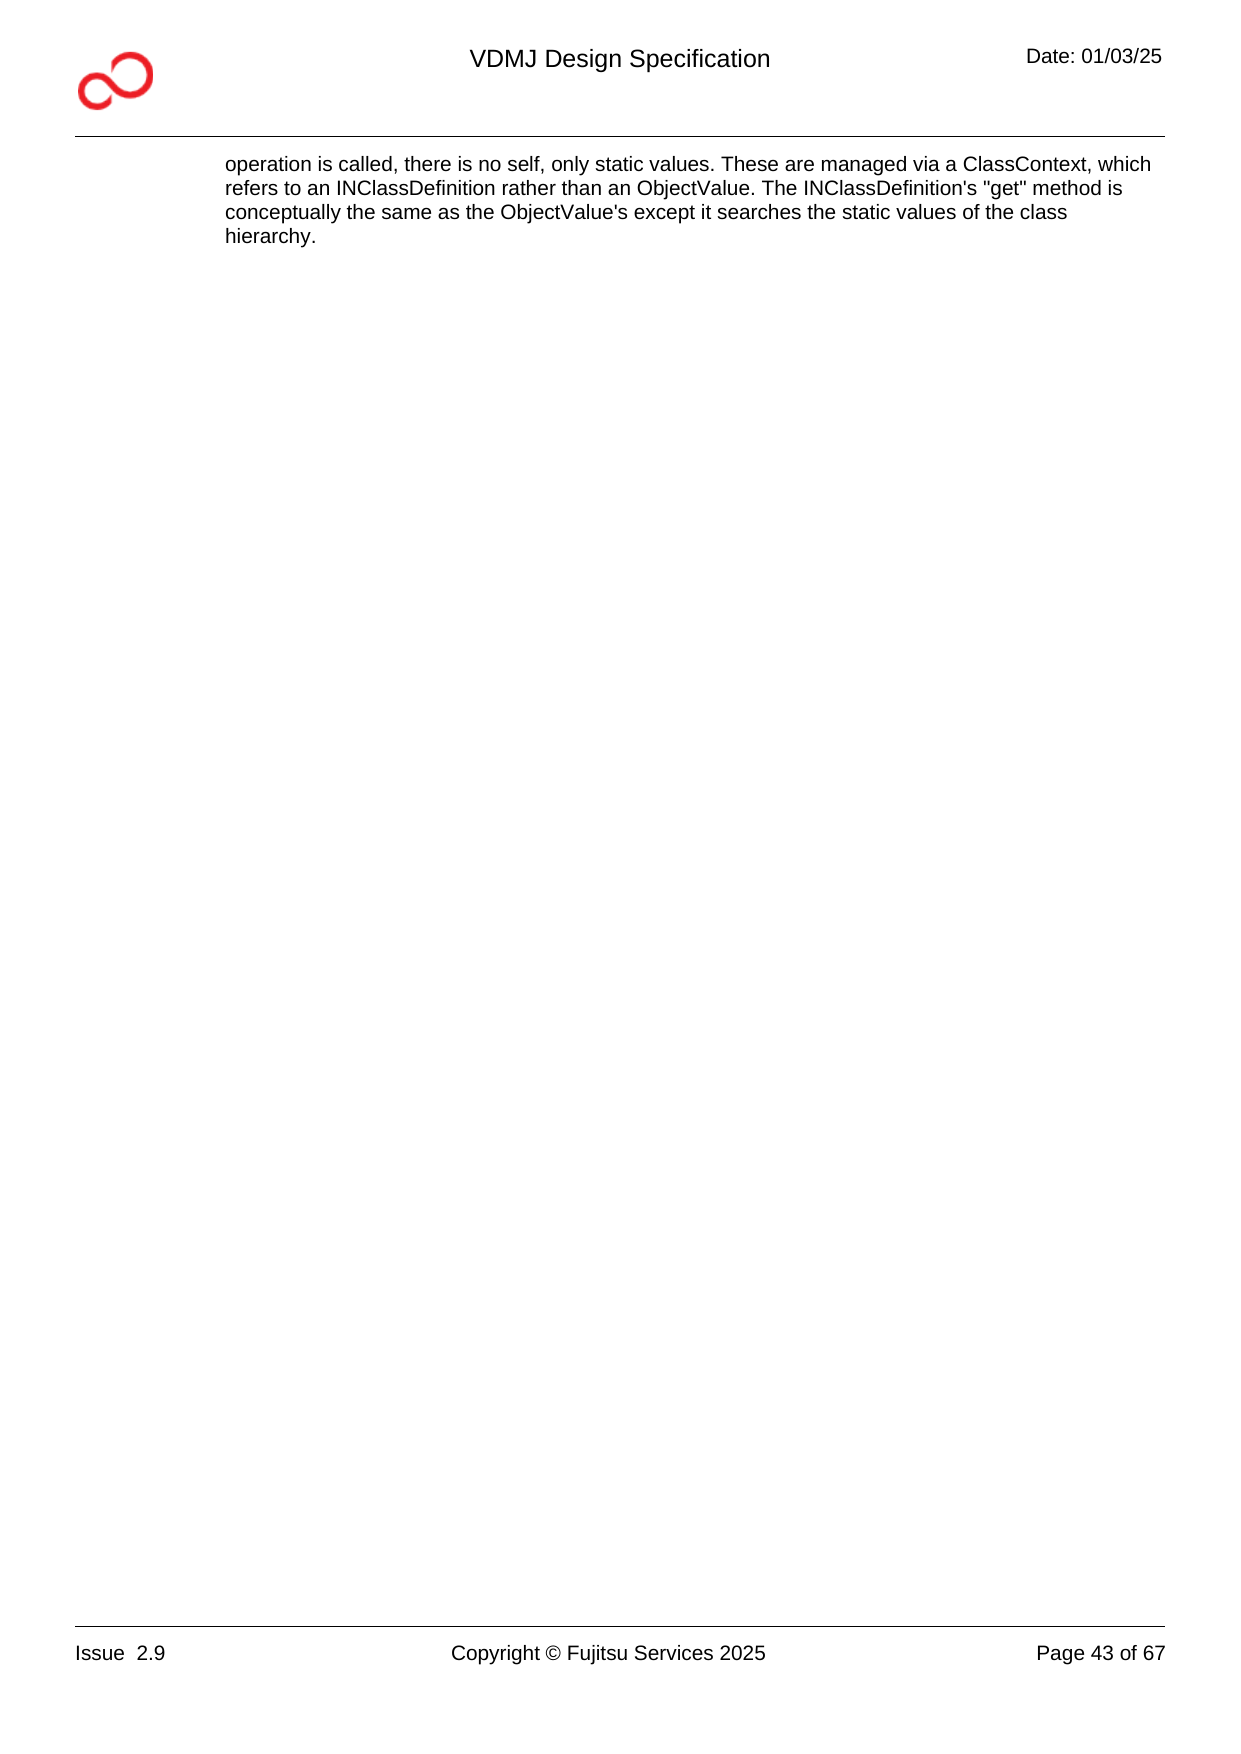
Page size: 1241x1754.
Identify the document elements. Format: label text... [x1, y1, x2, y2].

text operation is called, there is no self, only static values. These are managed via a ClassContext, which refers to an INClassDefinition rather than an ObjectValue. The INClassDefinition's "get" method is conceptually the same as the ObjectValue's except it searches the static values of the class hierarchy. [225, 152, 1165, 248]
picture [78, 44, 153, 120]
